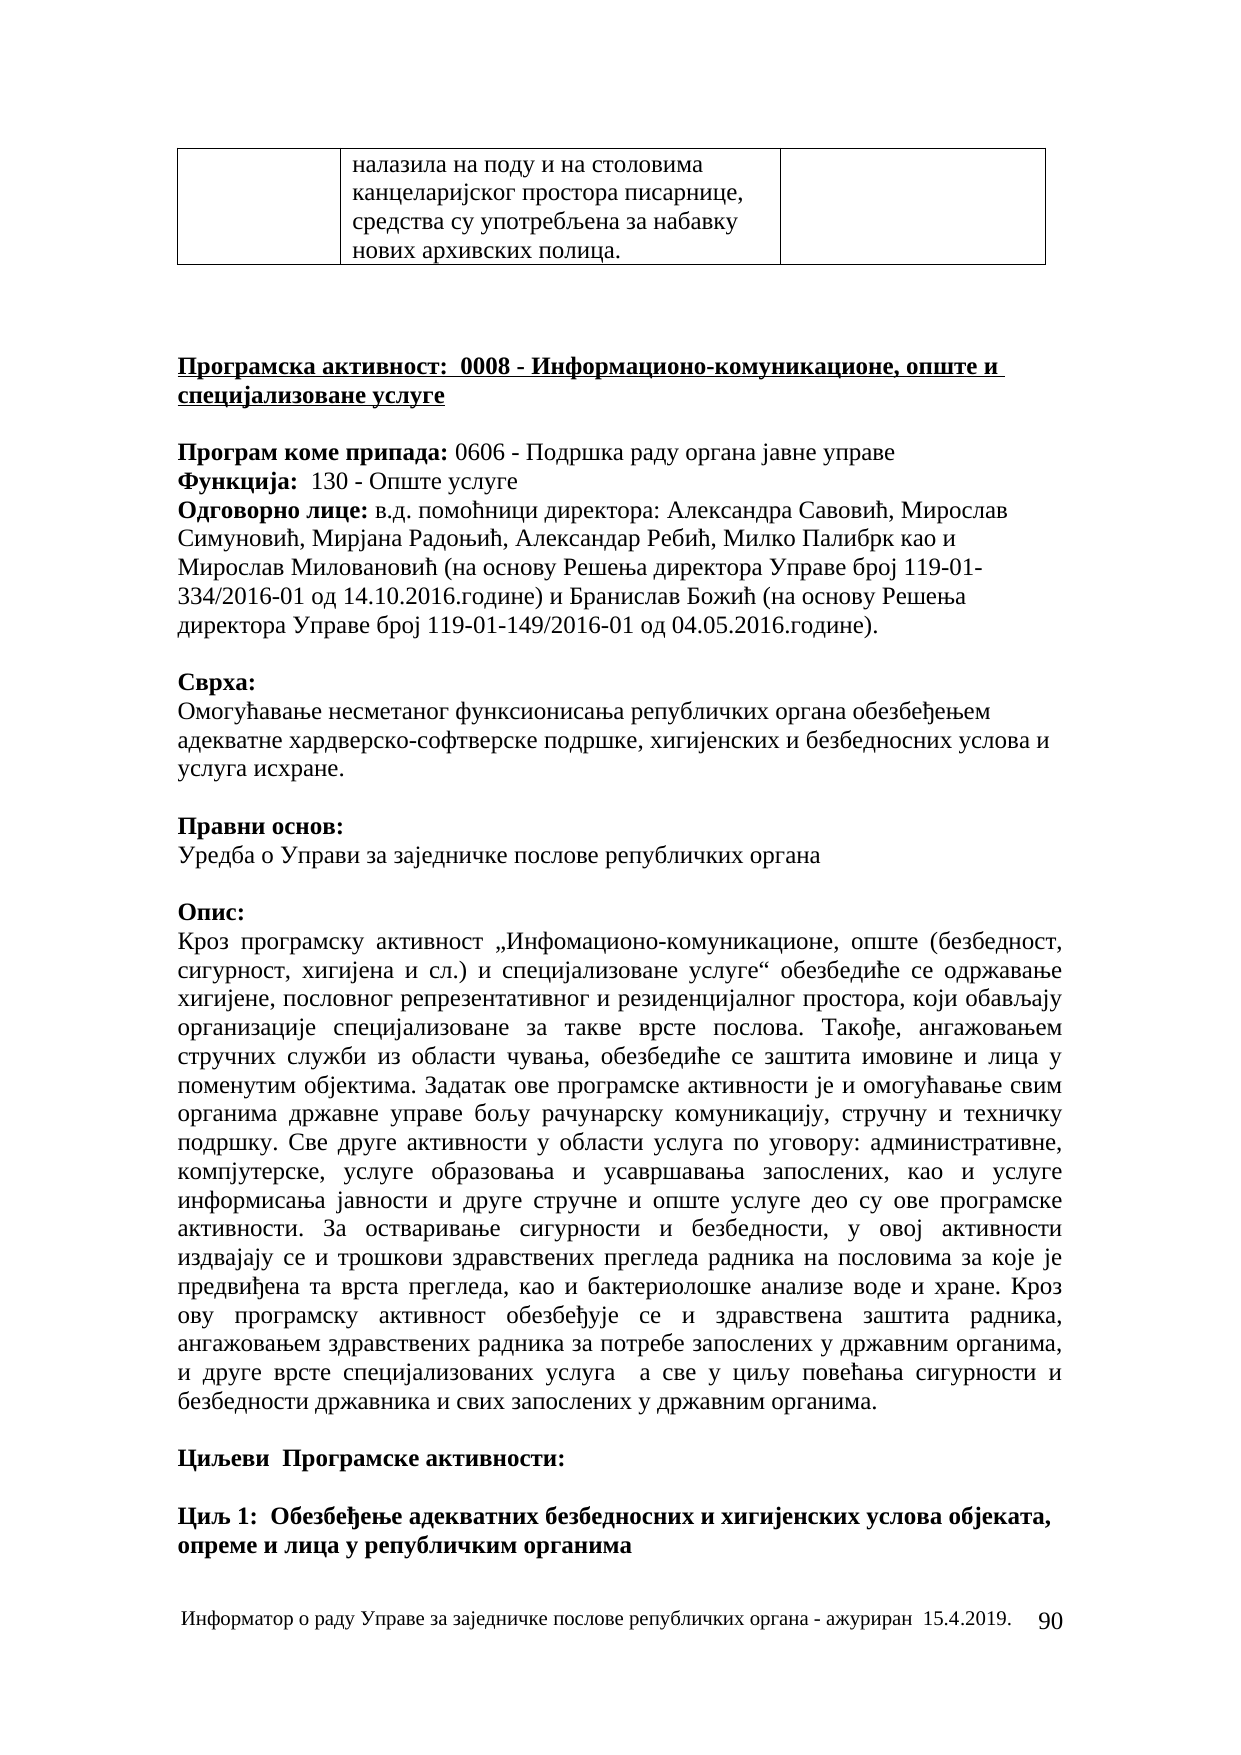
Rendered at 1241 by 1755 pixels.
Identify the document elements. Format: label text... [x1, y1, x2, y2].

table_cell [178, 149, 340, 264]
text Програм коме припада: 0606 - Подршка раду органа јавне управе Функција: 130 - Опште услуге Одговорно лице: в.д. помоћници директора: Александра Савовић, Мирослав Симуновић, Мирјана Радоњић, Александар Ребић, Милко Палибрк као и Мирослав Миловановић (на основу Решења директора Управе број 119-01-334/2016-01 од 14.10.2016.године) и Бранислав Божић (на основу Решења директора Управе број 119-01-149/2016-01 од 04.05.2016.године). [177, 408, 1063, 638]
text Кроз програмску активност „Инфомационо-комуникационе, опште (безбедност, сигурност, хигијена и сл.) и специјализоване услуге“ обезбедиће се одржавање хигијене, пословног репрезентативног и резиденцијалног простора, који обављају организације специјализоване за такве врсте послова. Такође, ангажовањем стручних служби из области чувања, обезбедиће се заштита имовине и лица у поменутим објектима. Задатак ове програмске активности је и омогућавање свим органима државне управе бољу рачунарску комуникацију, стручну и техничку подршку. Све друге активности у области услуга по уговору: административне, компјутерске, услуге образовања и усавршавања запослених, као и услуге информисања јавности и друге стручне и опште услуге део су ове програмске активности. За остваривање сигурности и безбедности, у овој активности издвајају се и трошкови здравствених прегледа радника на пословима за које је предвиђена та врста прегледа, као и бактериолошке анализе воде и хране. Кроз ову програмску активност обезбеђује се и здравствена заштита радника, ангажовањем здравствених радника за потребе запослених у државним органима, и друге врсте специјализованих услуга а све у циљу повећања сигурности и безбедности државника и свих запослених у државним органима. [177, 926, 1063, 1415]
table_cell налазила на поду и на столовима канцеларијског простора писарнице, средства су употребљена за набавку нових архивских полица. [341, 149, 780, 264]
text Правни основ: Уредба о Управи за заједничке послове републичких органа [177, 782, 1063, 868]
text Циљеви Програмске активности: [177, 1415, 1063, 1472]
text Циљ 1: Обезбеђење адекватних безбедносних и хигијенских услова објеката, опреме и лица у републичким органима [177, 1501, 1063, 1558]
text Сврха: Омогућавање несметаног функсионисања републичких органа обезбеђењем адекватне хардверско-софтверске подршке, хигијенских и безбедносних услова и услуга исхране. [177, 638, 1063, 782]
text Програмска активност: 0008 - Информационо-комуникационе, опште и специјализоване услуге [177, 351, 1063, 408]
table_cell [781, 149, 1045, 264]
text Опис: [177, 897, 1063, 926]
